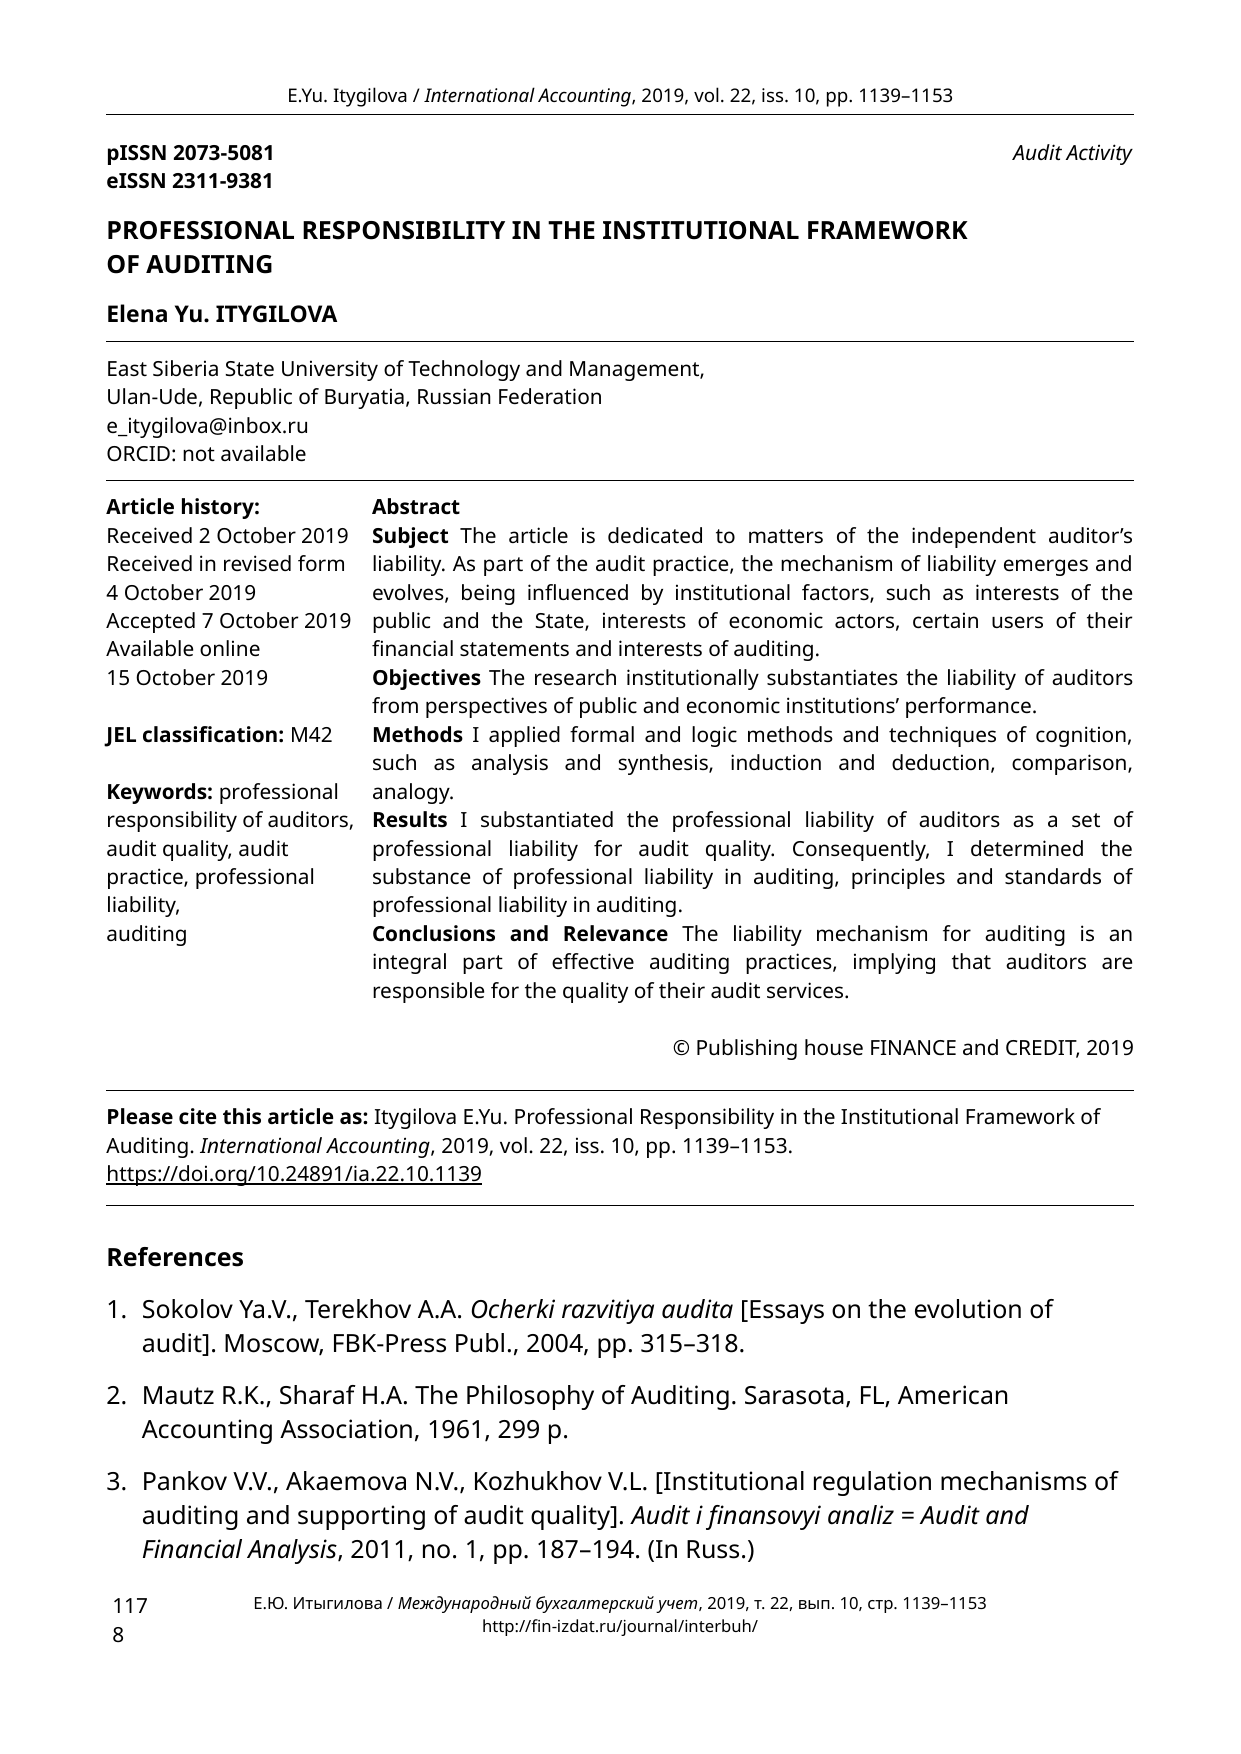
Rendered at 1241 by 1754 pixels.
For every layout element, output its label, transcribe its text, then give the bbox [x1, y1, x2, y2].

subtitle PROFESSIONAL RESPONSIBILITY IN THE INSTITUTIONAL FRAMEWORK OF AUDITING [106, 212, 1134, 281]
list Pankov V.V., Akaemova N.V., Kozhukhov V.L. [Institutional regulation mechanisms of auditing and supporting of audit quality]. Audit i finansovyi analiz = Audit and Financial Analysis, 2011, no. 1, pp. 187–194. (In Russ.) [106, 1463, 1134, 1566]
table_header Abstract Subject The article is dedicated to matters of the independent auditor’s liability. As part of the audit practice, the mechanism of liability emerges and evolves, being influenced by institutional factors, such as interests of the public and the State, interests of economic actors, certain users of their financial statements and interests of auditing. Objectives The research institutionally substantiates the liability of auditors from perspectives of public and economic institutions’ performance. Methods I applied formal and logic methods and techniques of cognition, such as analysis and synthesis, induction and deduction, comparison, analogy. Results I substantiated the professional liability of auditors as a set of professional liability for audit quality. Consequently, I determined the substance of professional liability in auditing, principles and standards of professional liability in auditing. Conclusions and Relevance The liability mechanism for auditing is an integral part of effective auditing practices, implying that auditors are responsible for the quality of their audit services. © Publishing house FINANCE and CREDIT, 2019 [372, 481, 1134, 1089]
table_header East Siberia State University of Technology and Management, Ulan-Ude, Republic of Buryatia, Russian Federation e_itygilova@inbox.ru ORCID: not available [106, 342, 1134, 479]
text References [106, 1240, 1134, 1274]
table_header pISSN 2073-5081 eISSN 2311-9381 [106, 132, 620, 201]
text Elena Yu. ITYGILOVA [106, 298, 1134, 329]
table_header Audit Activity [620, 132, 1134, 201]
list Mautz R.K., Sharaf H.A. The Philosophy of Auditing. Sarasota, FL, American Accounting Association, 1961, 299 p. [106, 1377, 1134, 1446]
table_header Article history: Received 2 October 2019 Received in revised form 4 October 2019 Accepted 7 October 2019 Available online 15 October 2019 JEL classification: М42 Keywords: professional responsibility of auditors, audit quality, audit practice, professional liability, auditing [106, 481, 372, 1089]
table_cell Please cite this article as: Itygilova E.Yu. Professional Responsibility in the Institutional Framework of Auditing. International Accounting, 2019, vol. 22, iss. 10, pp. 1139–1153. https://doi.org/10.24891/ia.22.10.1139 [106, 1091, 1134, 1205]
list Sokolov Ya.V., Terekhov A.A. Ocherki razvitiya audita [Essays on the evolution of audit]. Moscow, FBK-Press Publ., 2004, pp. 315–318. [106, 1292, 1134, 1360]
